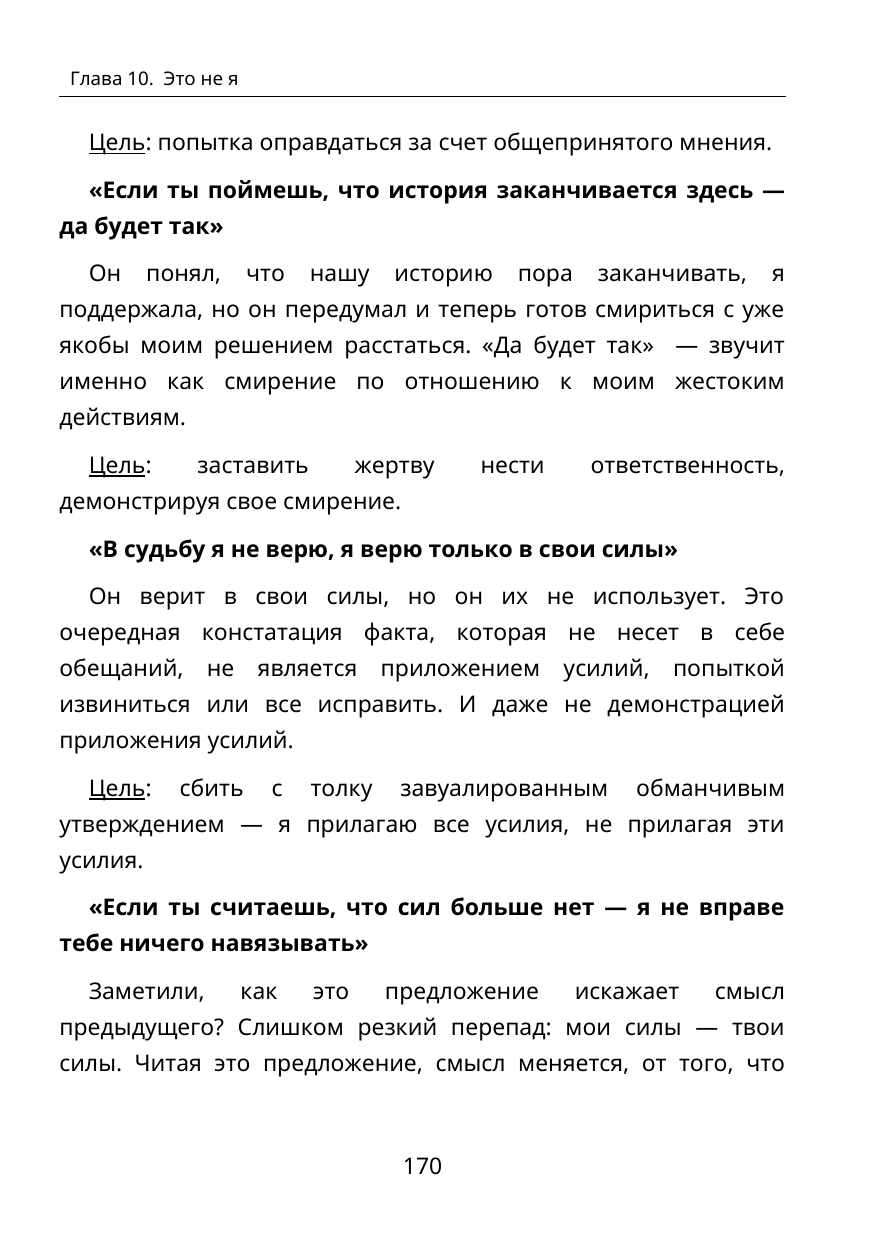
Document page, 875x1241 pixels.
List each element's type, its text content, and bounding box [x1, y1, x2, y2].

text «Если ты поймешь, что история заканчивается здесь — да будет так» [59, 174, 786, 241]
text Он понял, что нашу историю пора заканчивать, я поддержала, но он передумал и теперь готов смириться с уже якобы моим решением расстаться. «Да будет так» — звучит именно как смирение по отношению к моим жестоким действиям. [59, 257, 786, 432]
text Цель: заставить жертву нести ответственность, демонстрируя свое смирение. [59, 449, 786, 516]
text «Если ты считаешь, что сил больше нет — я не вправе тебе ничего навязывать» [59, 891, 786, 958]
text «В судьбу я не верю, я верю только в свои силы» [59, 532, 786, 564]
text Цель: сбить с толку завуалированным обманчивым утверждением — я прилагаю все усилия, не прилагая эти усилия. [59, 772, 786, 875]
text Заметили, как это предложение искажает смысл предыдущего? Слишком резкий перепад: мои силы — твои силы. Читая это предложение, смысл меняется, от того, что [59, 975, 786, 1078]
text Он верит в свои силы, но он их не использует. Это очередная констатация факта, которая не несет в себе обещаний, не является приложением усилий, попыткой извиниться или все исправить. И даже не демонстрацией приложения усилий. [59, 580, 786, 755]
text Цель: попытка оправдаться за счет общепринятого мнения. [59, 126, 786, 157]
